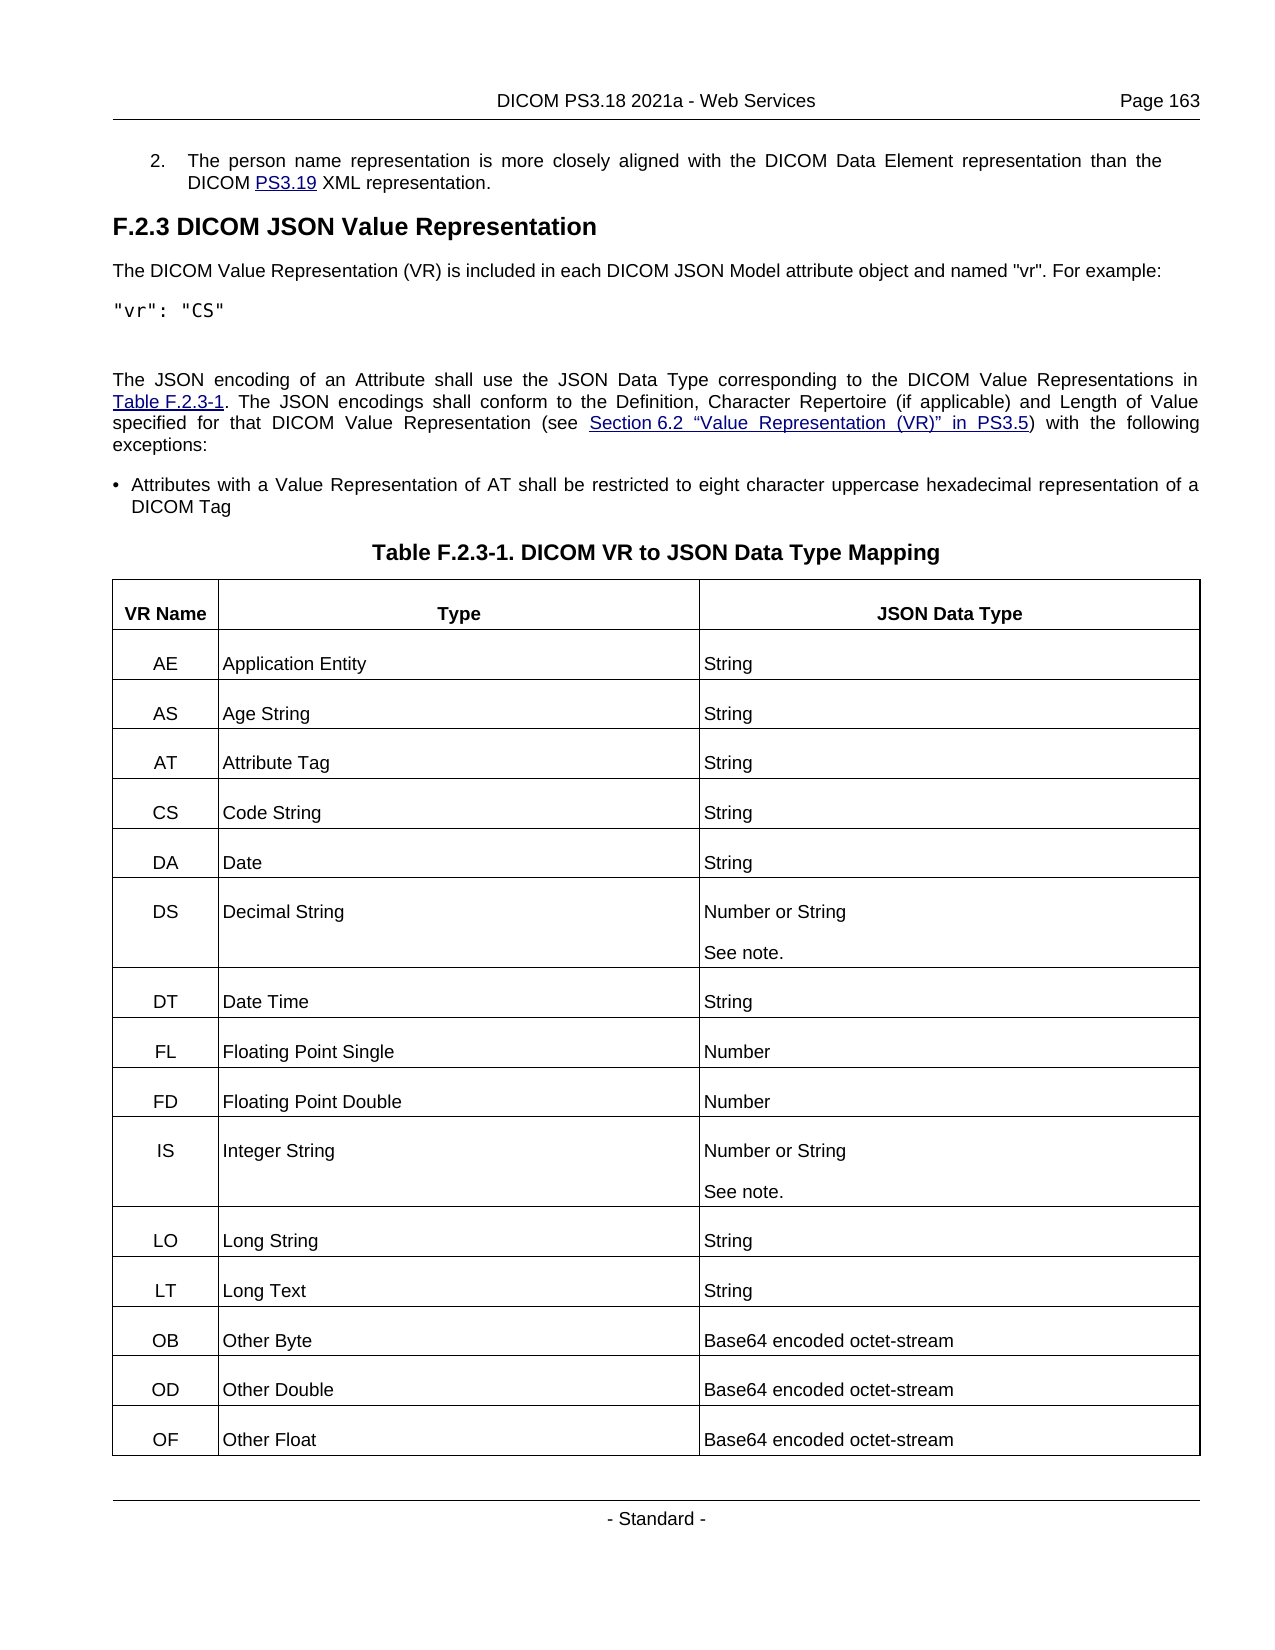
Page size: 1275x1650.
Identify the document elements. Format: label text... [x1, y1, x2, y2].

table_cell FD [113, 1068, 218, 1116]
table_cell String [700, 779, 1199, 827]
table_cell Floating Point Double [219, 1068, 699, 1116]
table_cell Other Float [219, 1406, 699, 1455]
table_cell Number [700, 1018, 1199, 1067]
table_header Type [219, 580, 699, 629]
table_cell Number or String See note. [700, 878, 1199, 967]
table_cell Base64 encoded octet-stream [700, 1356, 1199, 1405]
table_cell Number or String See note. [700, 1117, 1199, 1206]
table_cell Attribute Tag [219, 729, 699, 778]
table_cell OD [113, 1356, 218, 1405]
table_cell Base64 encoded octet-stream [700, 1307, 1199, 1355]
text F.2.3 DICOM JSON Value Representation [112, 212, 1200, 241]
table_cell String [700, 729, 1199, 778]
text The DICOM Value Representation (VR) is included in each DICOM JSON Model attribute object and named "vr". For example: [112, 259, 1200, 281]
text Table F.2.3-1. DICOM VR to JSON Data Type Mapping [112, 540, 1200, 566]
text • Attributes with a Value Representation of AT shall be restricted to eight character uppercase hexadecimal representation of a DICOM Tag [112, 474, 1200, 517]
table_cell String [700, 968, 1199, 1017]
table_cell String [700, 630, 1199, 678]
table_cell AE [113, 630, 218, 678]
table_header JSON Data Type [700, 580, 1199, 629]
table_cell Long Text [219, 1257, 699, 1306]
table_cell FL [113, 1018, 218, 1067]
table_cell String [700, 829, 1199, 877]
table_header VR Name [113, 580, 218, 629]
table_cell LO [113, 1207, 218, 1256]
table_cell DA [113, 829, 218, 877]
table_cell OB [113, 1307, 218, 1355]
table_cell String [700, 1207, 1199, 1256]
text 2. The person name representation is more closely aligned with the DICOM Data Element representation than the DICOM PS3.19 XML representation. [150, 150, 1162, 193]
table_cell OF [113, 1406, 218, 1455]
table_cell AS [113, 680, 218, 728]
table_cell Date Time [219, 968, 699, 1017]
table_cell Other Byte [219, 1307, 699, 1355]
table_cell Other Double [219, 1356, 699, 1405]
table_cell Age String [219, 680, 699, 728]
table_cell AT [113, 729, 218, 778]
table_cell IS [113, 1117, 218, 1206]
table_cell String [700, 1257, 1199, 1306]
table_cell Base64 encoded octet-stream [700, 1406, 1199, 1455]
table_cell Decimal String [219, 878, 699, 967]
table_cell CS [113, 779, 218, 827]
table_cell Long String [219, 1207, 699, 1256]
table_cell DS [113, 878, 218, 967]
table_cell Number [700, 1068, 1199, 1116]
table_cell Integer String [219, 1117, 699, 1206]
text The JSON encoding of an Attribute shall use the JSON Data Type corresponding to the DICOM Value Representations in Table F.2.3-1. The JSON encodings shall conform to the Definition, Character Repertoire (if applicable) and Length of Value specified for that DICOM Value Representation (see Section 6.2 “Value Representation (VR)” in PS3.5) with the following exceptions: [112, 369, 1200, 455]
table_cell String [700, 680, 1199, 728]
table_cell Application Entity [219, 630, 699, 678]
table_cell Floating Point Single [219, 1018, 699, 1067]
table_cell Date [219, 829, 699, 877]
text "vr": "CS" [112, 300, 1200, 350]
table_cell LT [113, 1257, 218, 1306]
table_cell Code String [219, 779, 699, 827]
table_cell DT [113, 968, 218, 1017]
